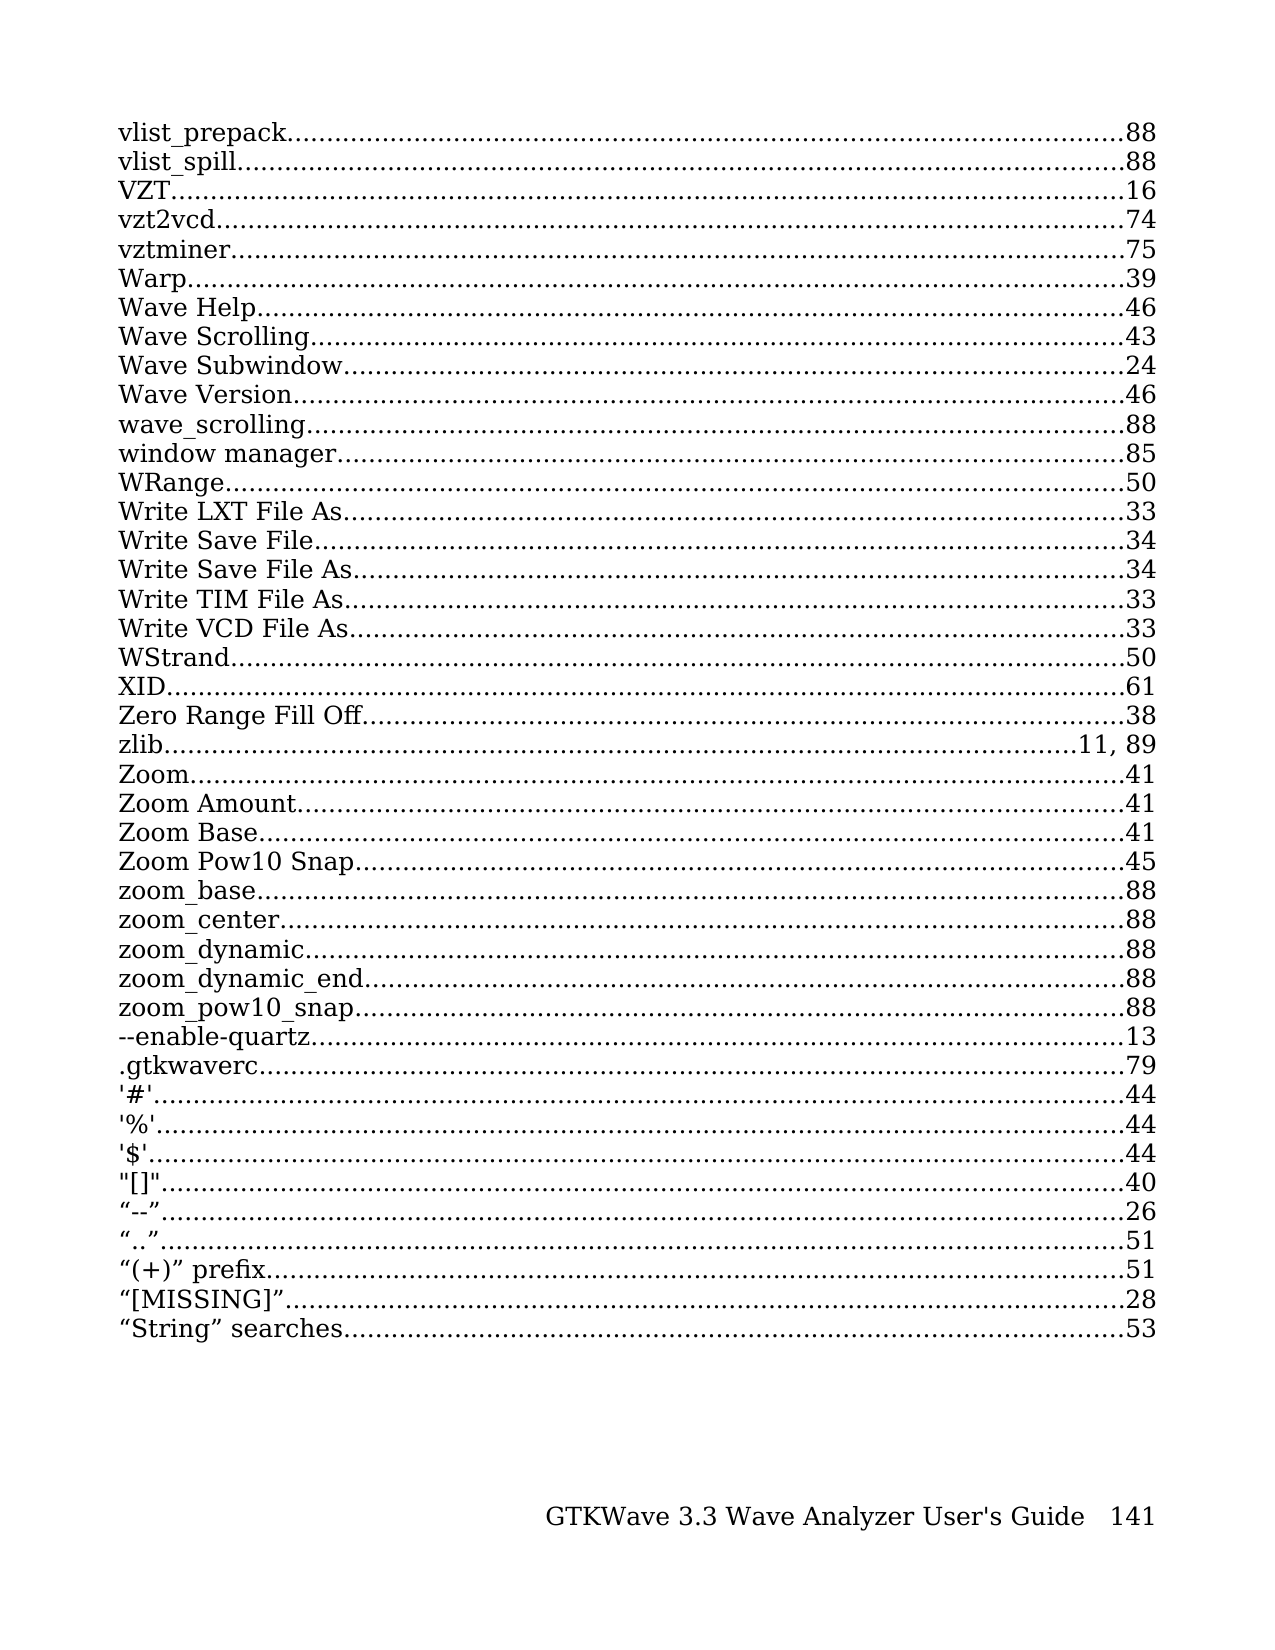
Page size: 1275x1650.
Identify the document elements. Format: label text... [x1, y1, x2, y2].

text Zoom 41 [118, 760, 1157, 789]
text zoom_dynamic 88 [118, 935, 1157, 964]
text XID 61 [118, 672, 1157, 701]
text Wave Version 46 [118, 381, 1157, 410]
text vzt2vcd 74 [118, 206, 1157, 235]
text vztminer 75 [118, 235, 1157, 264]
text .gtkwaverc 79 [118, 1051, 1157, 1081]
text zoom_base 88 [118, 876, 1157, 906]
text “--” 26 [118, 1197, 1157, 1226]
text VZT 16 [118, 176, 1157, 206]
text window manager 85 [118, 439, 1157, 468]
text Wave Scrolling 43 [118, 322, 1157, 351]
text “..” 51 [118, 1226, 1157, 1256]
text Zoom Pow10 Snap 45 [118, 847, 1157, 876]
text Write VCD File As 33 [118, 614, 1157, 643]
text Write LXT File As 33 [118, 497, 1157, 526]
text Zero Range Fill Off 38 [118, 701, 1157, 731]
text Wave Help 46 [118, 293, 1157, 322]
text vlist_prepack 88 [118, 118, 1157, 147]
text '$' 44 [118, 1139, 1157, 1168]
text zoom_center 88 [118, 906, 1157, 935]
text “String” searches 53 [118, 1314, 1157, 1343]
text Warp 39 [118, 264, 1157, 293]
text "[]" 40 [118, 1168, 1157, 1197]
text zoom_pow10_snap 88 [118, 993, 1157, 1022]
text Write TIM File As 33 [118, 585, 1157, 614]
text WRange 50 [118, 468, 1157, 497]
text Wave Subwindow 24 [118, 351, 1157, 381]
text “(+)” prefix 51 [118, 1256, 1157, 1285]
text Write Save File As 34 [118, 556, 1157, 585]
text Zoom Amount 41 [118, 789, 1157, 818]
text Zoom Base 41 [118, 818, 1157, 847]
text wave_scrolling 88 [118, 410, 1157, 439]
text WStrand 50 [118, 643, 1157, 672]
text “[MISSING]” 28 [118, 1285, 1157, 1314]
text '#' 44 [118, 1081, 1157, 1110]
text --enable-quartz 13 [118, 1022, 1157, 1051]
text Write Save File 34 [118, 526, 1157, 556]
text vlist_spill 88 [118, 147, 1157, 176]
text zoom_dynamic_end 88 [118, 964, 1157, 993]
text zlib 11, 89 [118, 731, 1157, 760]
text '%' 44 [118, 1110, 1157, 1139]
